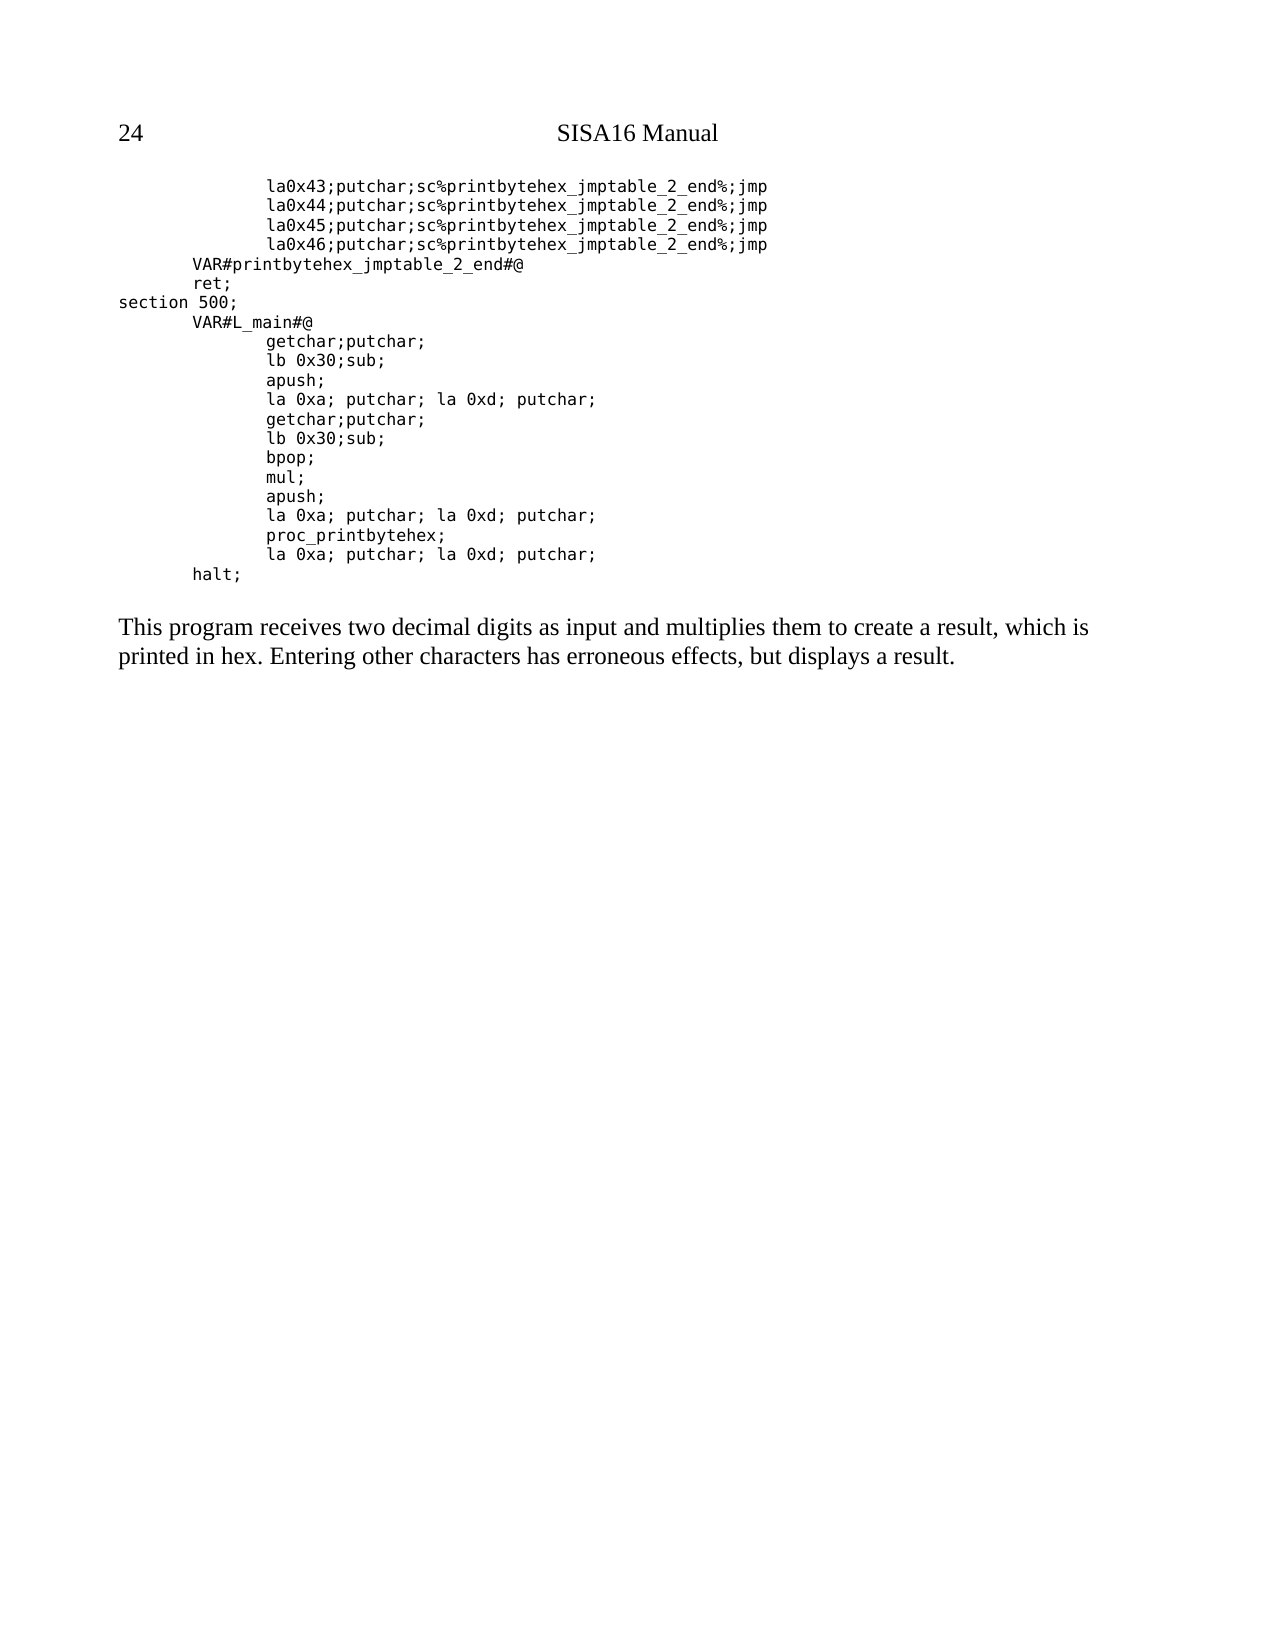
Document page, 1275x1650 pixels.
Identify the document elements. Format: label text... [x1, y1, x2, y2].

text VAR#L_main#@ [118, 312, 1157, 332]
text la0x44;putchar;sc%printbytehex_jmptable_2_end%;jmp [118, 196, 1157, 216]
text mul; [118, 467, 1157, 487]
text lb 0x30;sub; [118, 351, 1157, 371]
text ret; [118, 274, 1157, 293]
text getchar;putchar; [118, 409, 1157, 429]
text la 0xa; putchar; la 0xd; putchar; [118, 390, 1157, 409]
text la0x43;putchar;sc%printbytehex_jmptable_2_end%;jmp [118, 177, 1157, 196]
text lb 0x30;sub; [118, 429, 1157, 448]
text section 500; [118, 293, 1157, 312]
text apush; [118, 371, 1157, 390]
text apush; [118, 487, 1157, 506]
text la 0xa; putchar; la 0xd; putchar; [118, 506, 1157, 526]
text VAR#printbytehex_jmptable_2_end#@ [118, 254, 1157, 274]
text la0x45;putchar;sc%printbytehex_jmptable_2_end%;jmp [118, 216, 1157, 235]
text la 0xa; putchar; la 0xd; putchar; [118, 545, 1157, 564]
text halt; This program receives two decimal digits as input and multiplies them to create a result, which is printed in hex. Entering other characters has erroneous effects, but displays a result. [118, 564, 1157, 670]
text la0x46;putchar;sc%printbytehex_jmptable_2_end%;jmp [118, 235, 1157, 254]
text bpop; [118, 448, 1157, 467]
text getchar;putchar; [118, 332, 1157, 351]
text proc_printbytehex; [118, 526, 1157, 545]
